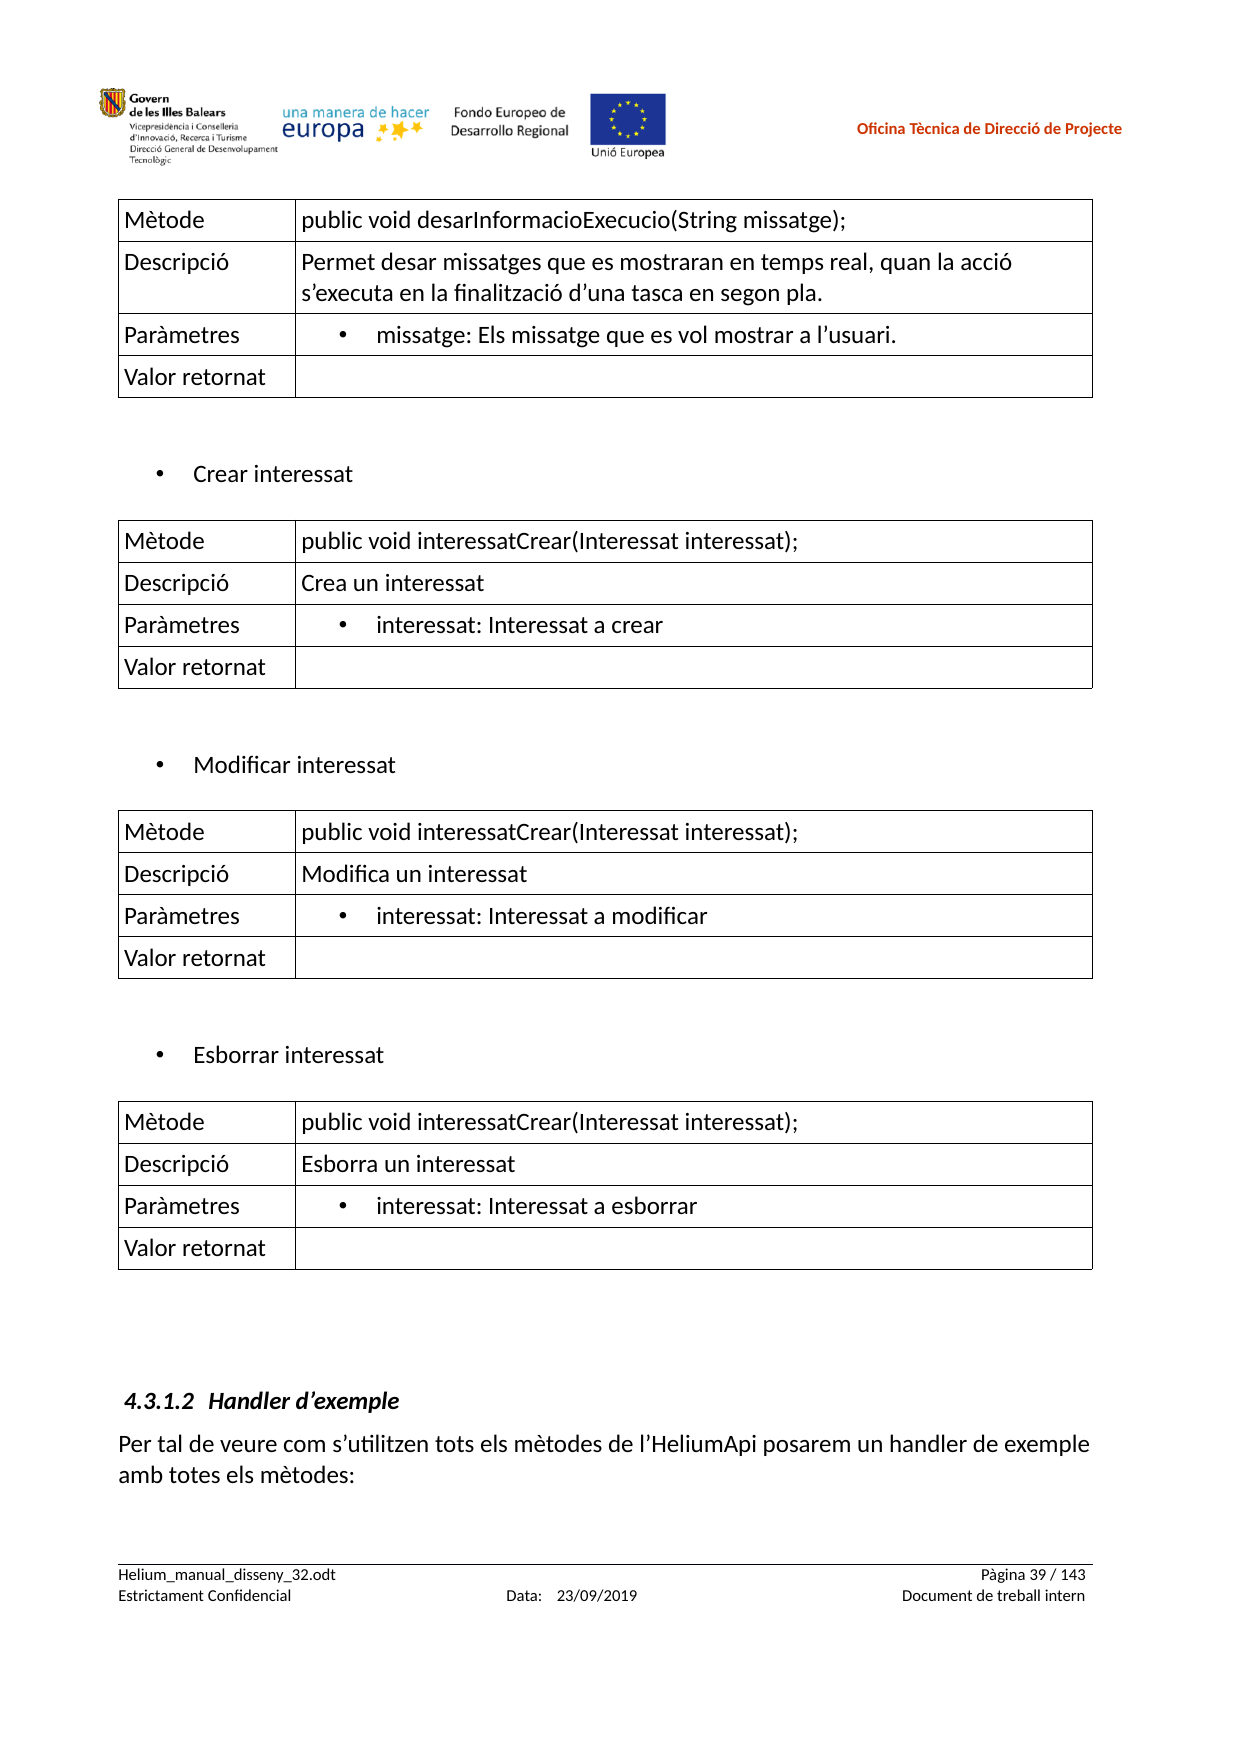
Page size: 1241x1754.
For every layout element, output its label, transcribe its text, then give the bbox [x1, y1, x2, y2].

table_cell Permet desar missatges que es mostraran en temps real, quan la acció s’executa en la finalització d’una tasca en segon pla. [296, 242, 1092, 313]
list Modificar interessat [156, 749, 1122, 779]
table_header Mètode [119, 1102, 295, 1143]
table_cell Valor retornat [119, 937, 295, 978]
table_cell Modifica un interessat [296, 853, 1092, 894]
table_cell Crea un interessat [296, 563, 1092, 604]
table_cell Paràmetres [119, 314, 295, 355]
table_cell interessat: Interessat a esborrar [296, 1186, 1092, 1227]
table_cell Valor retornat [119, 356, 295, 397]
table_header public void interessatCrear(Interessat interessat); [296, 521, 1092, 562]
table_cell Paràmetres [119, 605, 295, 646]
list Esborrar interessat [156, 1039, 1122, 1070]
table_cell [296, 937, 1092, 978]
table_cell Valor retornat [119, 1228, 295, 1269]
table_cell Paràmetres [119, 1186, 295, 1227]
table_cell Descripció [119, 563, 295, 604]
table_cell interessat: Interessat a crear [296, 605, 1092, 646]
table_cell Valor retornat [119, 647, 295, 688]
table_header public void interessatCrear(Interessat interessat); [296, 1102, 1092, 1143]
table_cell Descripció [119, 242, 295, 313]
table_cell [296, 1228, 1092, 1269]
list Crear interessat [156, 458, 1122, 489]
table_cell missatge: Els missatge que es vol mostrar a l’usuari. [296, 314, 1092, 355]
table_cell Paràmetres [119, 895, 295, 936]
text Per tal de veure com s’utilitzen tots els mètodes de l’HeliumApi posarem un handler de exemple amb totes els mètodes: [118, 1428, 1122, 1489]
table_cell [296, 647, 1092, 688]
table_cell Descripció [119, 853, 295, 894]
table_header public void desarInformacioExecucio(String missatge); [296, 200, 1092, 241]
table_cell Esborra un interessat [296, 1144, 1092, 1185]
table_header Mètode [119, 200, 295, 241]
picture [99, 87, 668, 166]
table_header public void interessatCrear(Interessat interessat); [296, 811, 1092, 852]
table_cell interessat: Interessat a modificar [296, 895, 1092, 936]
subtitle Handler d’exemple [118, 1386, 1122, 1416]
table_cell Descripció [119, 1144, 295, 1185]
table_cell [296, 356, 1092, 397]
table_header Mètode [119, 811, 295, 852]
table_header Mètode [119, 521, 295, 562]
